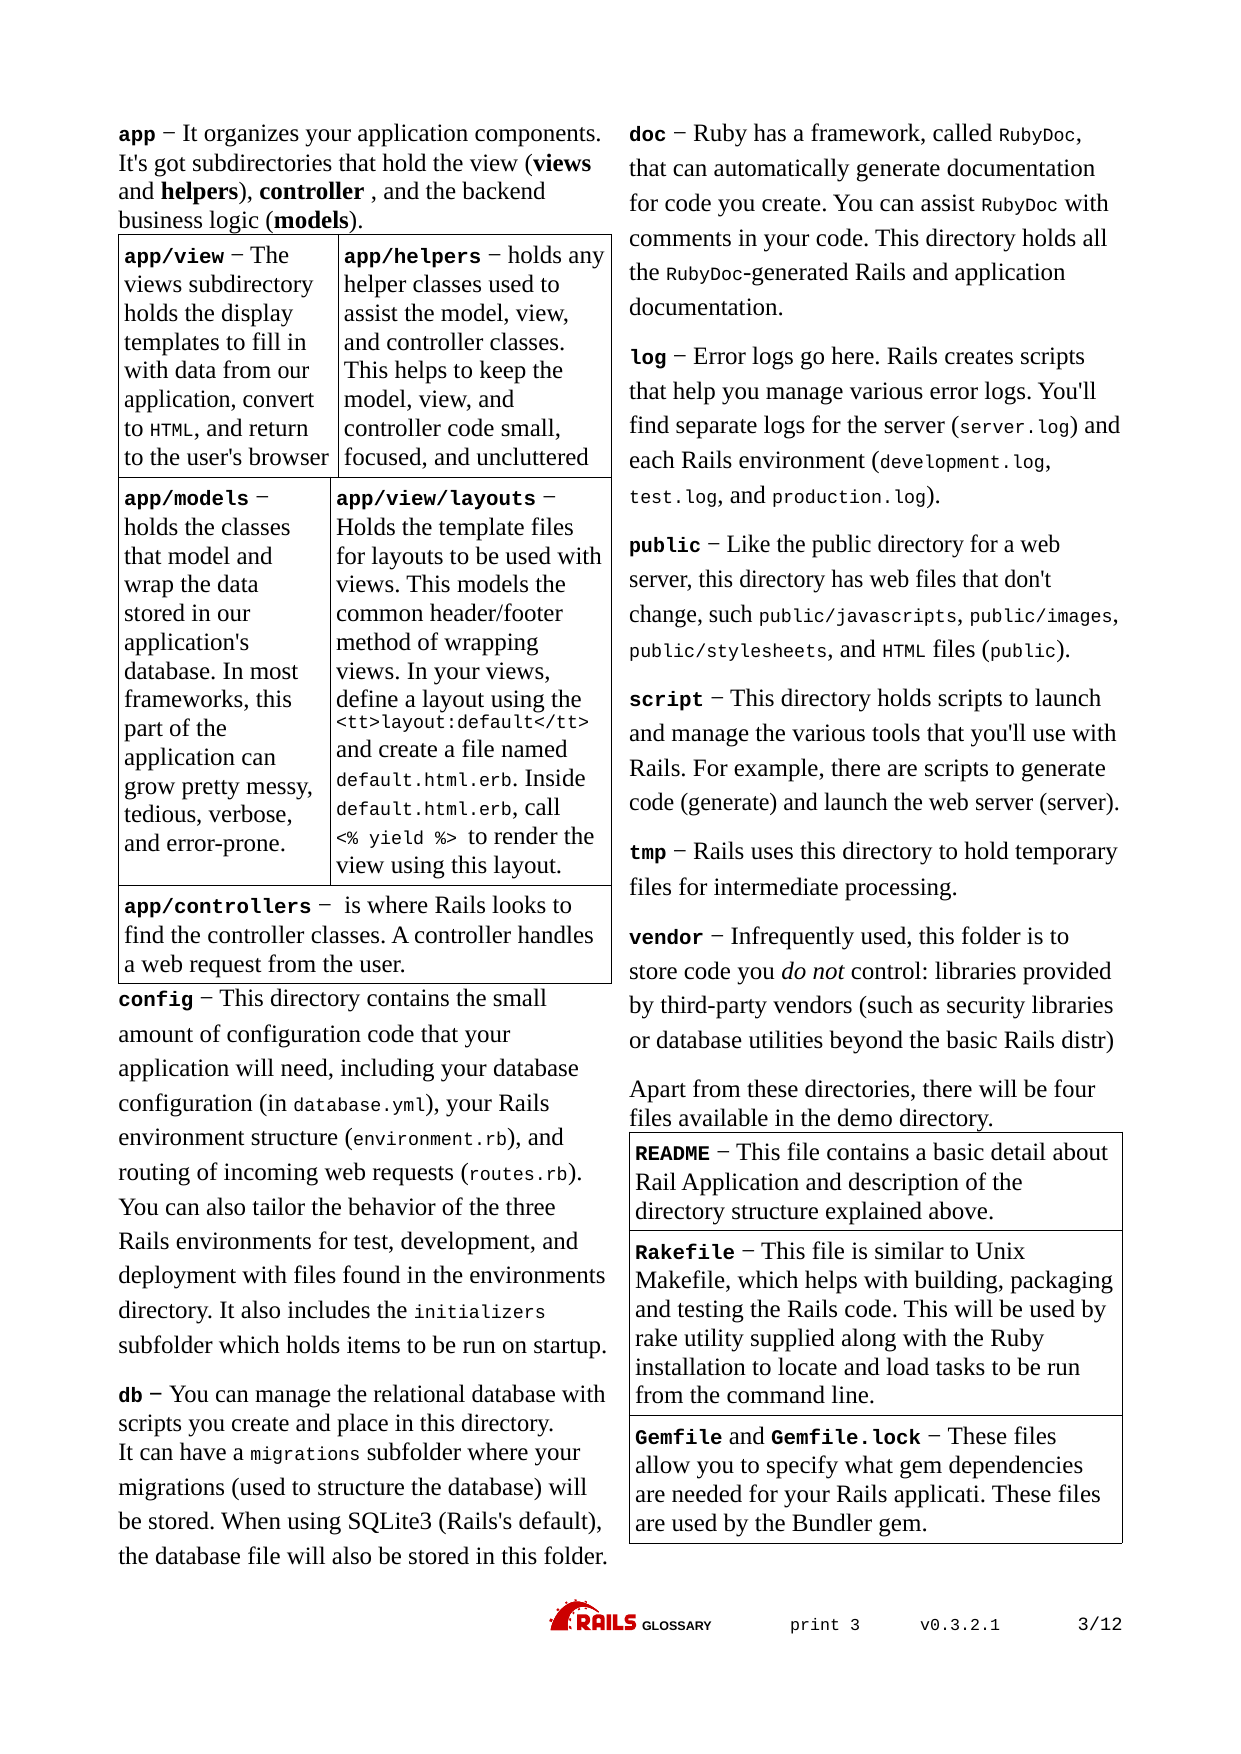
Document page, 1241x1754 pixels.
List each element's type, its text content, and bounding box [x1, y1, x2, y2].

table_header app/helpers − holds any helper classes used to assist the model, view, and controller classes. This helps to keep the model, view, and controller code small, focused, and uncluttered [339, 235, 611, 477]
text public − Like the public directory for a web server, this directory has web files that don't change, such public/javascripts, public/images, public/stylesheets, and HTML files (public). [629, 529, 1122, 663]
text doc − Ruby has a framework, called RubyDoc, that can automatically generate documentation for code you create. You can assist RubyDoc with comments in your code. This directory holds all the RubyDoc-generated Rails and application documentation. [629, 118, 1122, 321]
table_cell app/view/layouts − Holds the template files for layouts to be used with views. This models the common header/footer method of wrapping views. In your views, define a layout using the <tt>layout:default</tt> and create a file named default.html.erb. Inside default.html.erb, call <% yield %> to render the view using this layout. [331, 478, 611, 884]
text config − This directory contains the small amount of configuration code that your application will need, including your database configuration (in database.yml), your Rails environment structure (environment.rb), and routing of incoming web requests (routes.rb). You can also tailor the behavior of the three Rails environments for test, development, and deployment with files found in the environments directory. It also includes the initializers subfolder which holds items to be run on startup. [118, 984, 611, 1358]
table_cell app/models − holds the classes that model and wrap the data stored in our application's database. In most frameworks, this part of the application can grow pretty messy, tedious, verbose, and error-prone. [119, 478, 330, 884]
text Apart from these directories, there will be four files available in the demo directory. [629, 1074, 1122, 1132]
table_cell Rakefile − This file is similar to Unix Makefile, which helps with building, packaging and testing the Rails code. This will be used by rake utility supplied along with the Ruby installation to locate and load tasks to be run from the command line. [630, 1231, 1122, 1415]
text tmp − Rails uses this directory to hold temporary files for intermediate processing. [629, 836, 1122, 900]
text It can have a migrations subfolder where your migrations (used to structure the database) will be stored. When using SQLite3 (Rails's default), the database file will also be stored in this folder. [118, 1437, 611, 1569]
text vendor − Infrequently used, this folder is to store code you do not control: libraries provided by third-party vendors (such as security libraries or database utilities beyond the basic Rails distr) [629, 921, 1122, 1054]
text db − You can manage the relational database with scripts you create and place in this directory. [118, 1379, 611, 1437]
table_cell Gemfile and Gemfile.lock − These files allow you to specify what gem dependencies are needed for your Rails applicati. These files are used by the Bundler gem. [630, 1416, 1122, 1542]
text app − It organizes your application components. It's got subdirectories that hold the view (views and helpers), controller , and the backend business logic (models). [118, 118, 611, 234]
table_header app/view − The views subdirectory holds the display templates to fill in with data from our application, convert to HTML, and return to the user's browser [119, 235, 338, 477]
table_cell app/controllers − is where Rails looks to find the controller classes. A controller handles a web request from the user. [119, 886, 611, 983]
text script − This directory holds scripts to launch and manage the various tools that you'll use with Rails. For example, there are scripts to generate code (generate) and launch the web server (server). [629, 683, 1122, 816]
text log − Error logs go here. Rails creates scripts that help you manage various error logs. You'll find separate logs for the server (server.log) and each Rails environment (development.log, test.log, and production.log). [629, 341, 1122, 509]
table_header README − This file contains a basic detail about Rail Application and description of the directory structure explained above. [630, 1133, 1122, 1230]
